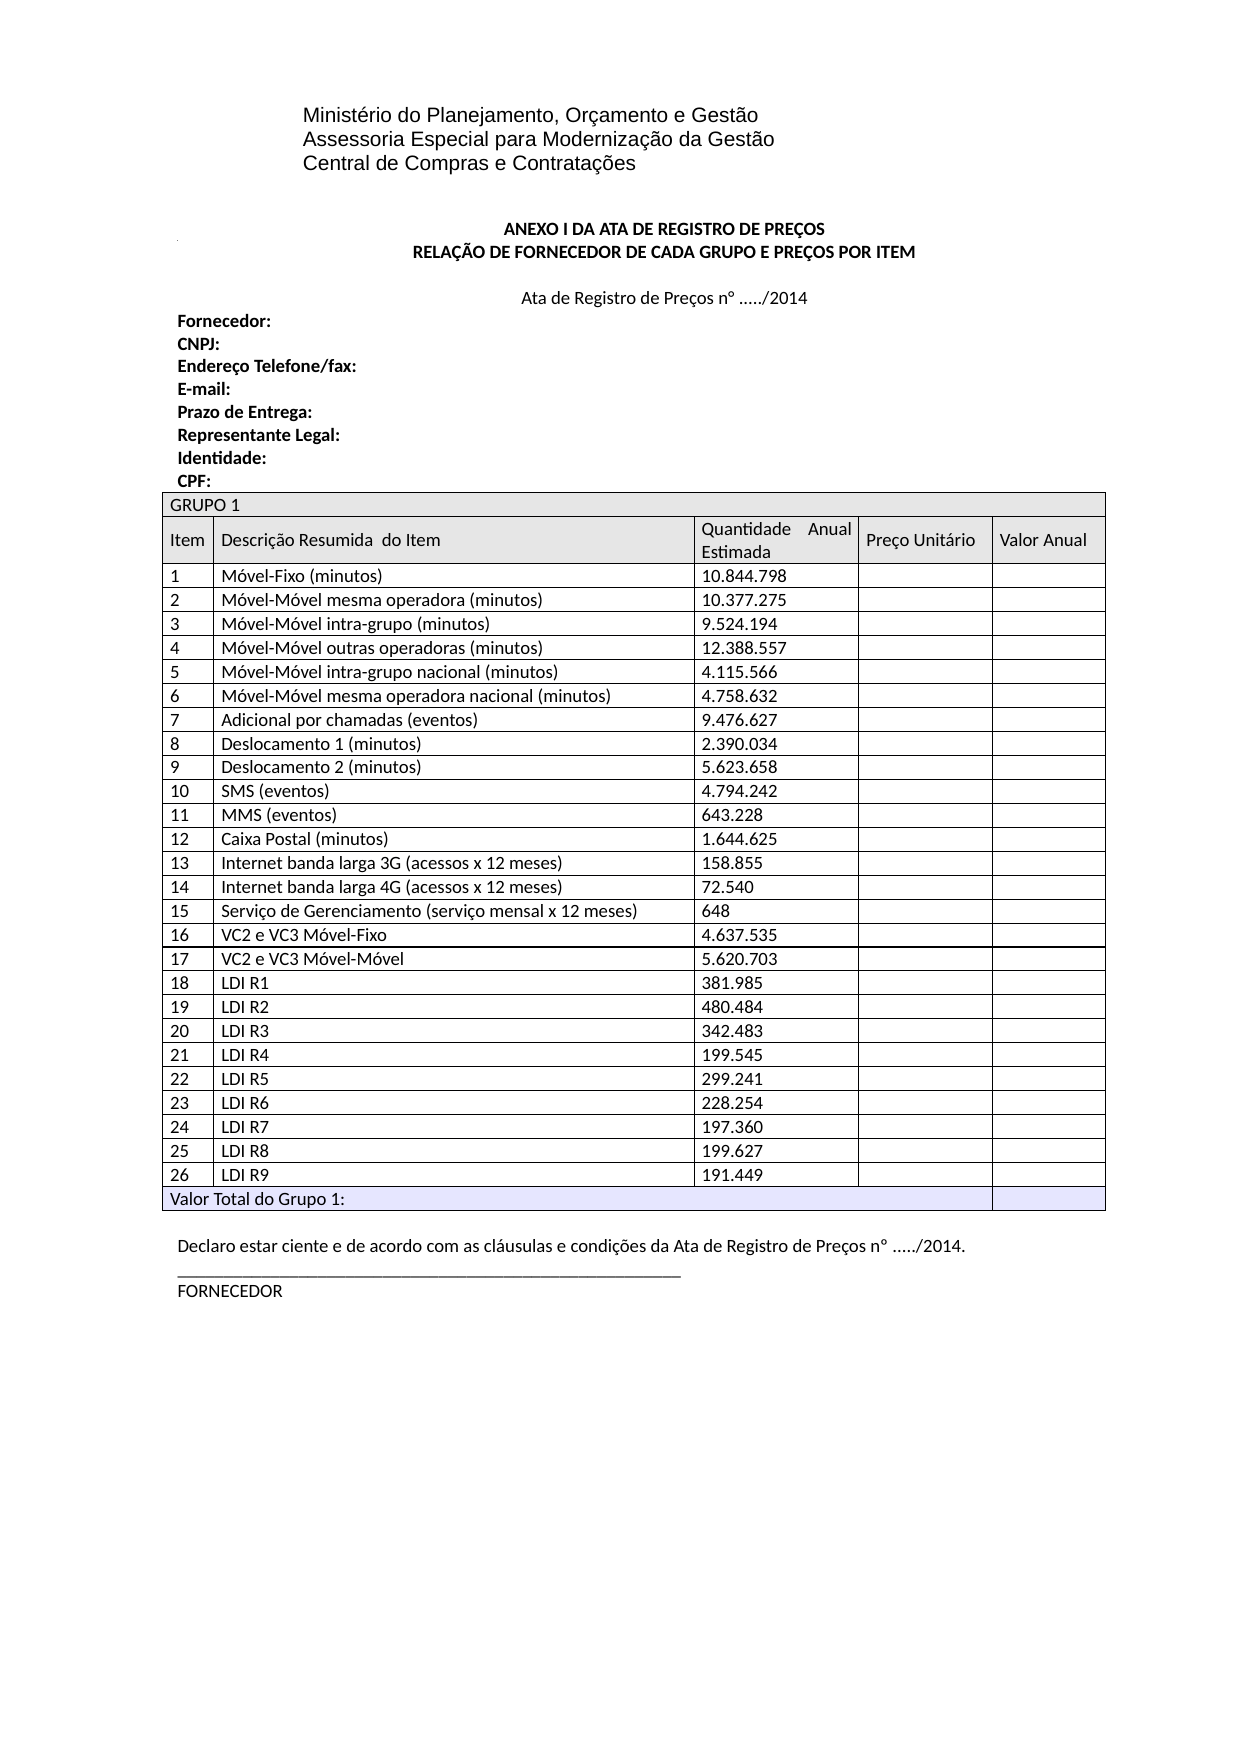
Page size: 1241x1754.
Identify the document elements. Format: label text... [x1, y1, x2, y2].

table_cell [993, 804, 1105, 827]
table_cell 197.360 [695, 1115, 858, 1138]
table_cell 19 [163, 995, 213, 1018]
table_cell [993, 756, 1105, 779]
table_cell [859, 564, 992, 587]
table_cell Quantidade Anual Estimada [695, 517, 858, 563]
table_cell 643.228 [695, 804, 858, 827]
table_cell [993, 948, 1105, 970]
table_cell Deslocamento 2 (minutos) [214, 756, 694, 779]
table_cell [993, 1019, 1105, 1042]
table_cell 342.483 [695, 1019, 858, 1042]
table_cell 191.449 [695, 1163, 858, 1186]
table_cell 648 [695, 900, 858, 922]
table_cell [859, 924, 992, 946]
table_cell [993, 564, 1105, 587]
table_cell 13 [163, 852, 213, 874]
table_cell [993, 708, 1105, 731]
table_cell 11 [163, 804, 213, 827]
text FORNECEDOR [177, 1280, 1152, 1303]
table_cell 4.758.632 [695, 684, 858, 707]
text ______________________________________________________ [177, 1257, 1152, 1280]
table_cell [993, 852, 1105, 874]
table_cell [859, 588, 992, 611]
table_cell 25 [163, 1139, 213, 1162]
table_cell [993, 1115, 1105, 1138]
table_cell 6 [163, 684, 213, 707]
table_cell 199.627 [695, 1139, 858, 1162]
table_cell 299.241 [695, 1067, 858, 1090]
table_cell LDI R9 [214, 1163, 694, 1186]
table_cell [859, 780, 992, 803]
table_cell [993, 660, 1105, 683]
table_cell [993, 924, 1105, 946]
table_cell 14 [163, 876, 213, 898]
table_cell 16 [163, 924, 213, 946]
table_cell Serviço de Gerenciamento (serviço mensal x 12 meses) [214, 900, 694, 922]
table_cell Valor Total do Grupo 1: [163, 1187, 992, 1210]
table_cell [993, 1043, 1105, 1066]
table_cell [859, 948, 992, 970]
table_cell 5 [163, 660, 213, 683]
text Endereço Telefone/fax: [177, 355, 1152, 378]
table_cell 8 [163, 732, 213, 755]
table_cell LDI R7 [214, 1115, 694, 1138]
table_cell 9.524.194 [695, 612, 858, 635]
table_cell 1.644.625 [695, 828, 858, 851]
table_cell [993, 588, 1105, 611]
table_cell [859, 660, 992, 683]
table_cell [993, 1139, 1105, 1162]
table_cell Preço Unitário [859, 517, 992, 563]
table_cell 72.540 [695, 876, 858, 898]
table_cell [993, 876, 1105, 898]
table_cell [993, 971, 1105, 994]
table_cell LDI R4 [214, 1043, 694, 1066]
text Identidade: [177, 446, 1152, 469]
table_header GRUPO 1 [163, 493, 1105, 516]
table_cell 26 [163, 1163, 213, 1186]
table_cell LDI R2 [214, 995, 694, 1018]
table_cell MMS (eventos) [214, 804, 694, 827]
table_cell [859, 804, 992, 827]
table_cell 2.390.034 [695, 732, 858, 755]
table_cell 3 [163, 612, 213, 635]
table_cell [859, 995, 992, 1018]
table_cell Internet banda larga 3G (acessos x 12 meses) [214, 852, 694, 874]
text Representante Legal: [177, 423, 1152, 446]
table_cell 381.985 [695, 971, 858, 994]
table_cell [859, 684, 992, 707]
table_cell 5.620.703 [695, 948, 858, 970]
table_cell 24 [163, 1115, 213, 1138]
table_cell [993, 828, 1105, 851]
table_cell LDI R5 [214, 1067, 694, 1090]
text Prazo de Entrega: [177, 401, 1152, 423]
table_cell LDI R3 [214, 1019, 694, 1042]
table_cell [993, 1187, 1105, 1210]
text CNPJ: [177, 332, 1152, 355]
table_cell [993, 1091, 1105, 1114]
table_cell Móvel-Móvel intra-grupo (minutos) [214, 612, 694, 635]
table_cell 10.844.798 [695, 564, 858, 587]
table_cell [993, 995, 1105, 1018]
table_cell [859, 852, 992, 874]
table_cell [993, 636, 1105, 659]
text E-mail: [177, 378, 1152, 401]
table_cell VC2 e VC3 Móvel-Móvel [214, 948, 694, 970]
table_cell [859, 1043, 992, 1066]
table_cell 10.377.275 [695, 588, 858, 611]
table_cell 18 [163, 971, 213, 994]
table_cell 12.388.557 [695, 636, 858, 659]
table_cell 9 [163, 756, 213, 779]
table_cell [859, 1139, 992, 1162]
table_cell Móvel-Móvel outras operadoras (minutos) [214, 636, 694, 659]
table_cell Móvel-Móvel mesma operadora (minutos) [214, 588, 694, 611]
table_cell 23 [163, 1091, 213, 1114]
text RELAÇÃO DE FORNECEDOR DE CADA GRUPO E PREÇOS POR ITEM [177, 240, 1152, 263]
table_cell LDI R8 [214, 1139, 694, 1162]
table_cell [859, 612, 992, 635]
table_cell 20 [163, 1019, 213, 1042]
table_cell 10 [163, 780, 213, 803]
table_cell 21 [163, 1043, 213, 1066]
table_cell [859, 732, 992, 755]
table_cell [859, 971, 992, 994]
table_cell Móvel-Fixo (minutos) [214, 564, 694, 587]
table_cell [859, 708, 992, 731]
table_cell [993, 612, 1105, 635]
table_cell 158.855 [695, 852, 858, 874]
table_cell 4.637.535 [695, 924, 858, 946]
table_cell [993, 900, 1105, 922]
table_cell [993, 1163, 1105, 1186]
table_cell 2 [163, 588, 213, 611]
table_cell [993, 732, 1105, 755]
table_cell 5.623.658 [695, 756, 858, 779]
table_cell Item [163, 517, 213, 563]
table_cell 4 [163, 636, 213, 659]
table_cell Adicional por chamadas (eventos) [214, 708, 694, 731]
table_cell [993, 1067, 1105, 1090]
table_cell [993, 780, 1105, 803]
table_cell [859, 1163, 992, 1186]
table_cell 228.254 [695, 1091, 858, 1114]
table_cell 480.484 [695, 995, 858, 1018]
table_cell 1 [163, 564, 213, 587]
text Fornecedor: [177, 309, 1152, 332]
text Declaro estar ciente e de acordo com as cláusulas e condições da Ata de Registro de Preços nº ...../2014. [177, 1234, 1152, 1257]
table_cell Móvel-Móvel mesma operadora nacional (minutos) [214, 684, 694, 707]
table_cell Móvel-Móvel intra-grupo nacional (minutos) [214, 660, 694, 683]
table_cell LDI R1 [214, 971, 694, 994]
table_cell 9.476.627 [695, 708, 858, 731]
table_cell Internet banda larga 4G (acessos x 12 meses) [214, 876, 694, 898]
table_cell 15 [163, 900, 213, 922]
table_cell [859, 1091, 992, 1114]
table_cell 4.115.566 [695, 660, 858, 683]
table_cell [859, 1019, 992, 1042]
table_cell 12 [163, 828, 213, 851]
table_cell [859, 756, 992, 779]
table_cell [993, 684, 1105, 707]
table_cell [859, 876, 992, 898]
text ANEXO I DA ATA DE REGISTRO DE PREÇOS [177, 217, 1152, 240]
table_cell Caixa Postal (minutos) [214, 828, 694, 851]
table_cell [859, 1115, 992, 1138]
table_cell [859, 900, 992, 922]
table_cell SMS (eventos) [214, 780, 694, 803]
table_cell [859, 828, 992, 851]
table_cell 17 [163, 948, 213, 970]
table_cell LDI R6 [214, 1091, 694, 1114]
table_cell [859, 1067, 992, 1090]
table_cell Descrição Resumida do Item [214, 517, 694, 563]
table_cell 199.545 [695, 1043, 858, 1066]
table_cell 22 [163, 1067, 213, 1090]
table_cell [859, 636, 992, 659]
text Ata de Registro de Preços n° ...../2014 [177, 286, 1152, 309]
table_cell Deslocamento 1 (minutos) [214, 732, 694, 755]
table_cell 7 [163, 708, 213, 731]
text CPF: [177, 469, 1152, 492]
table_cell Valor Anual [993, 517, 1105, 563]
table_cell 4.794.242 [695, 780, 858, 803]
table_cell VC2 e VC3 Móvel-Fixo [214, 924, 694, 946]
